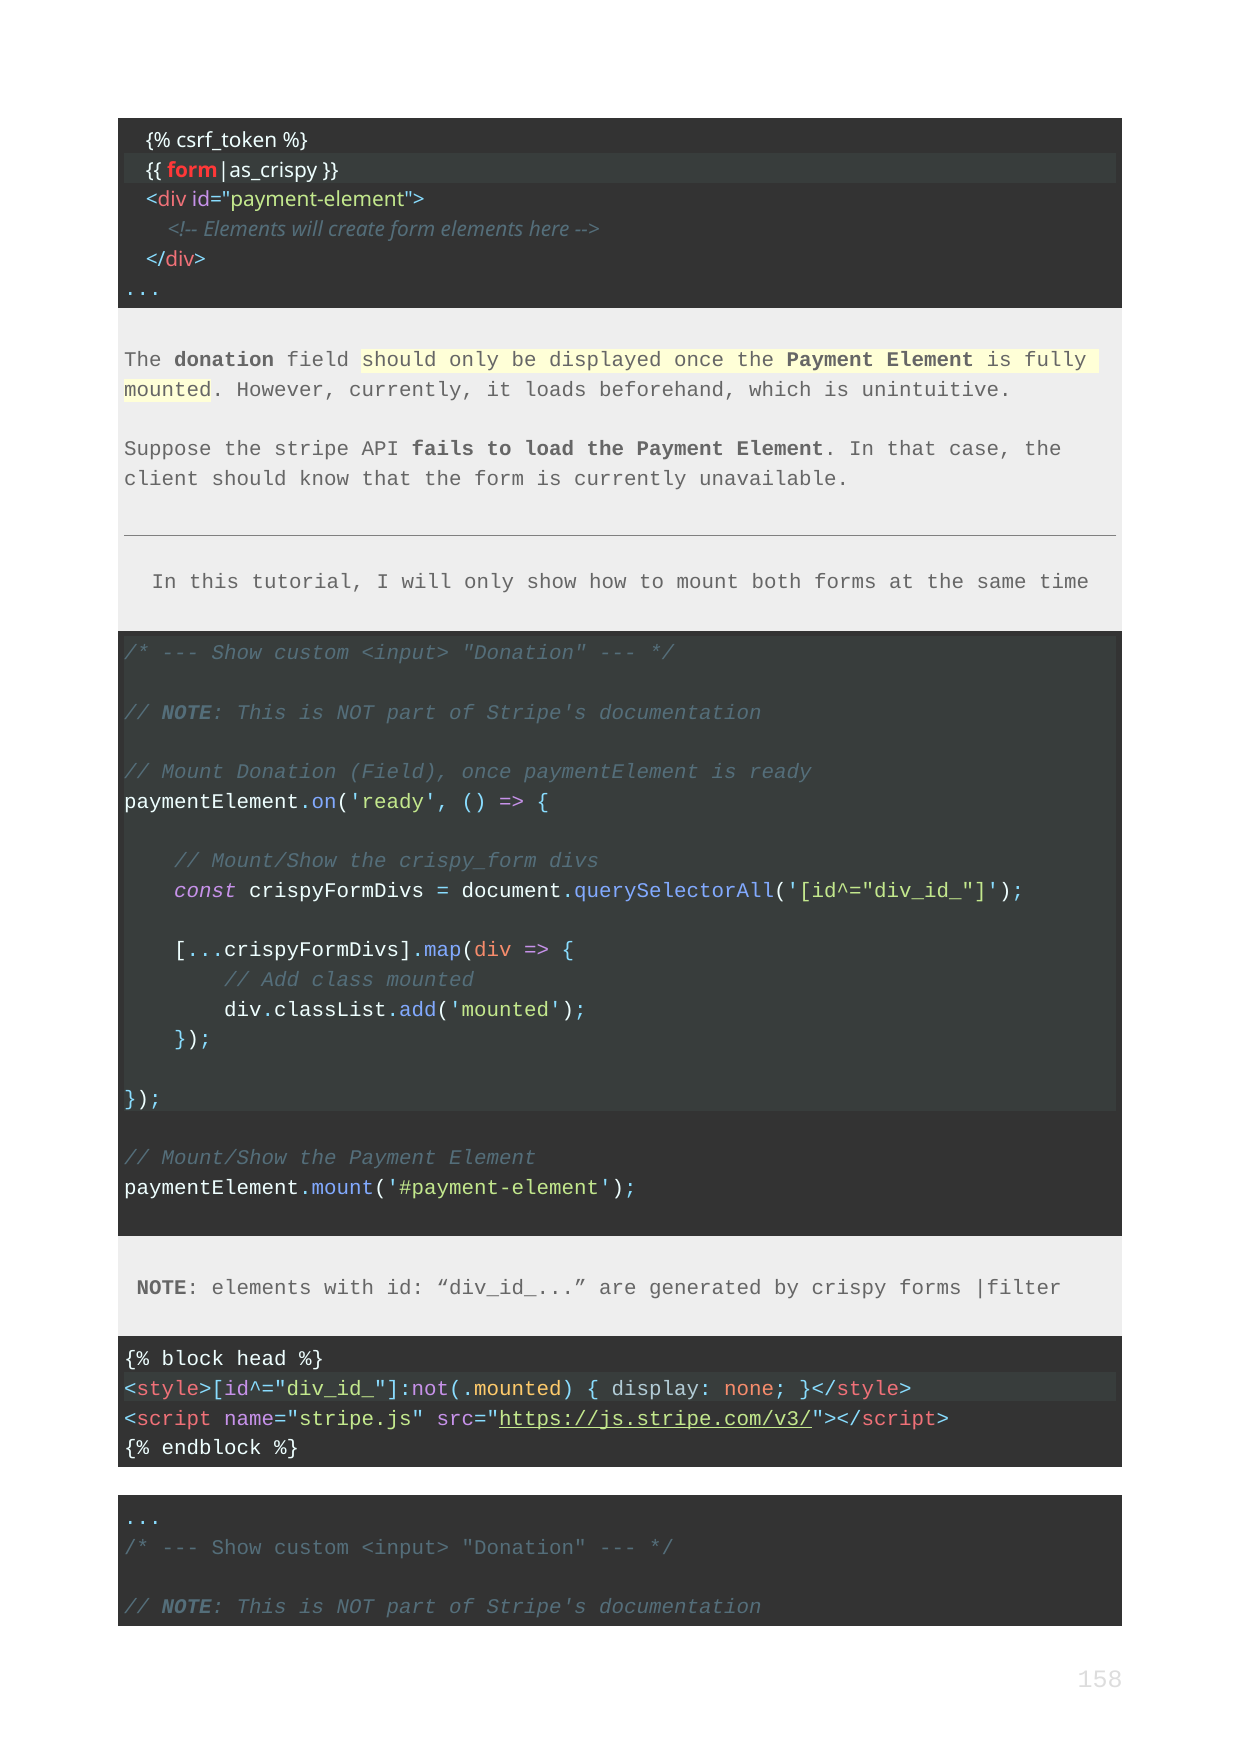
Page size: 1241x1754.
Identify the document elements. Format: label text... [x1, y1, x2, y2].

table_cell The donation field should only be displayed once the Payment Element is fully mounted. However, currently, it loads beforehand, which is unintuitive. Suppose the stripe API fails to load the Payment Element. In that case, the client should know that the form is currently unavailable. In this tutorial, I will only show how to mount both forms at the same time [118, 308, 1122, 631]
table_cell /* --- Show custom <input> "Donation" --- */ // NOTE: This is NOT part of Stripe's documentation // Mount Donation (Field), once paymentElement is ready paymentElement.on('ready', () => { // Mount/Show the crispy_form divs const crispyFormDivs = document.querySelectorAll('[id^="div_id_"]'); [...crispyFormDivs].map(div => { // Add class mounted div.classList.add('mounted'); }); }); // Mount/Show the Payment Element paymentElement.mount('#payment-element'); [118, 631, 1122, 1236]
table_cell {% csrf_token %} {{ form|as_crispy }} <div id="payment-element"> <!-- Elements will create form elements here --> </div> ... [118, 118, 1122, 308]
table_cell NOTE: elements with id: “div_id_...” are generated by crispy forms |filter [118, 1236, 1122, 1336]
table_cell {% block head %} <style>[id^="div_id_"]:not(.mounted) { display: none; }</style> <script name="stripe.js" src="https://js.stripe.com/v3/"></script> {% endblock %} [118, 1336, 1122, 1467]
table_header ... /* --- Show custom <input> "Donation" --- */ // NOTE: This is NOT part of Stripe's documentation [118, 1495, 1122, 1626]
